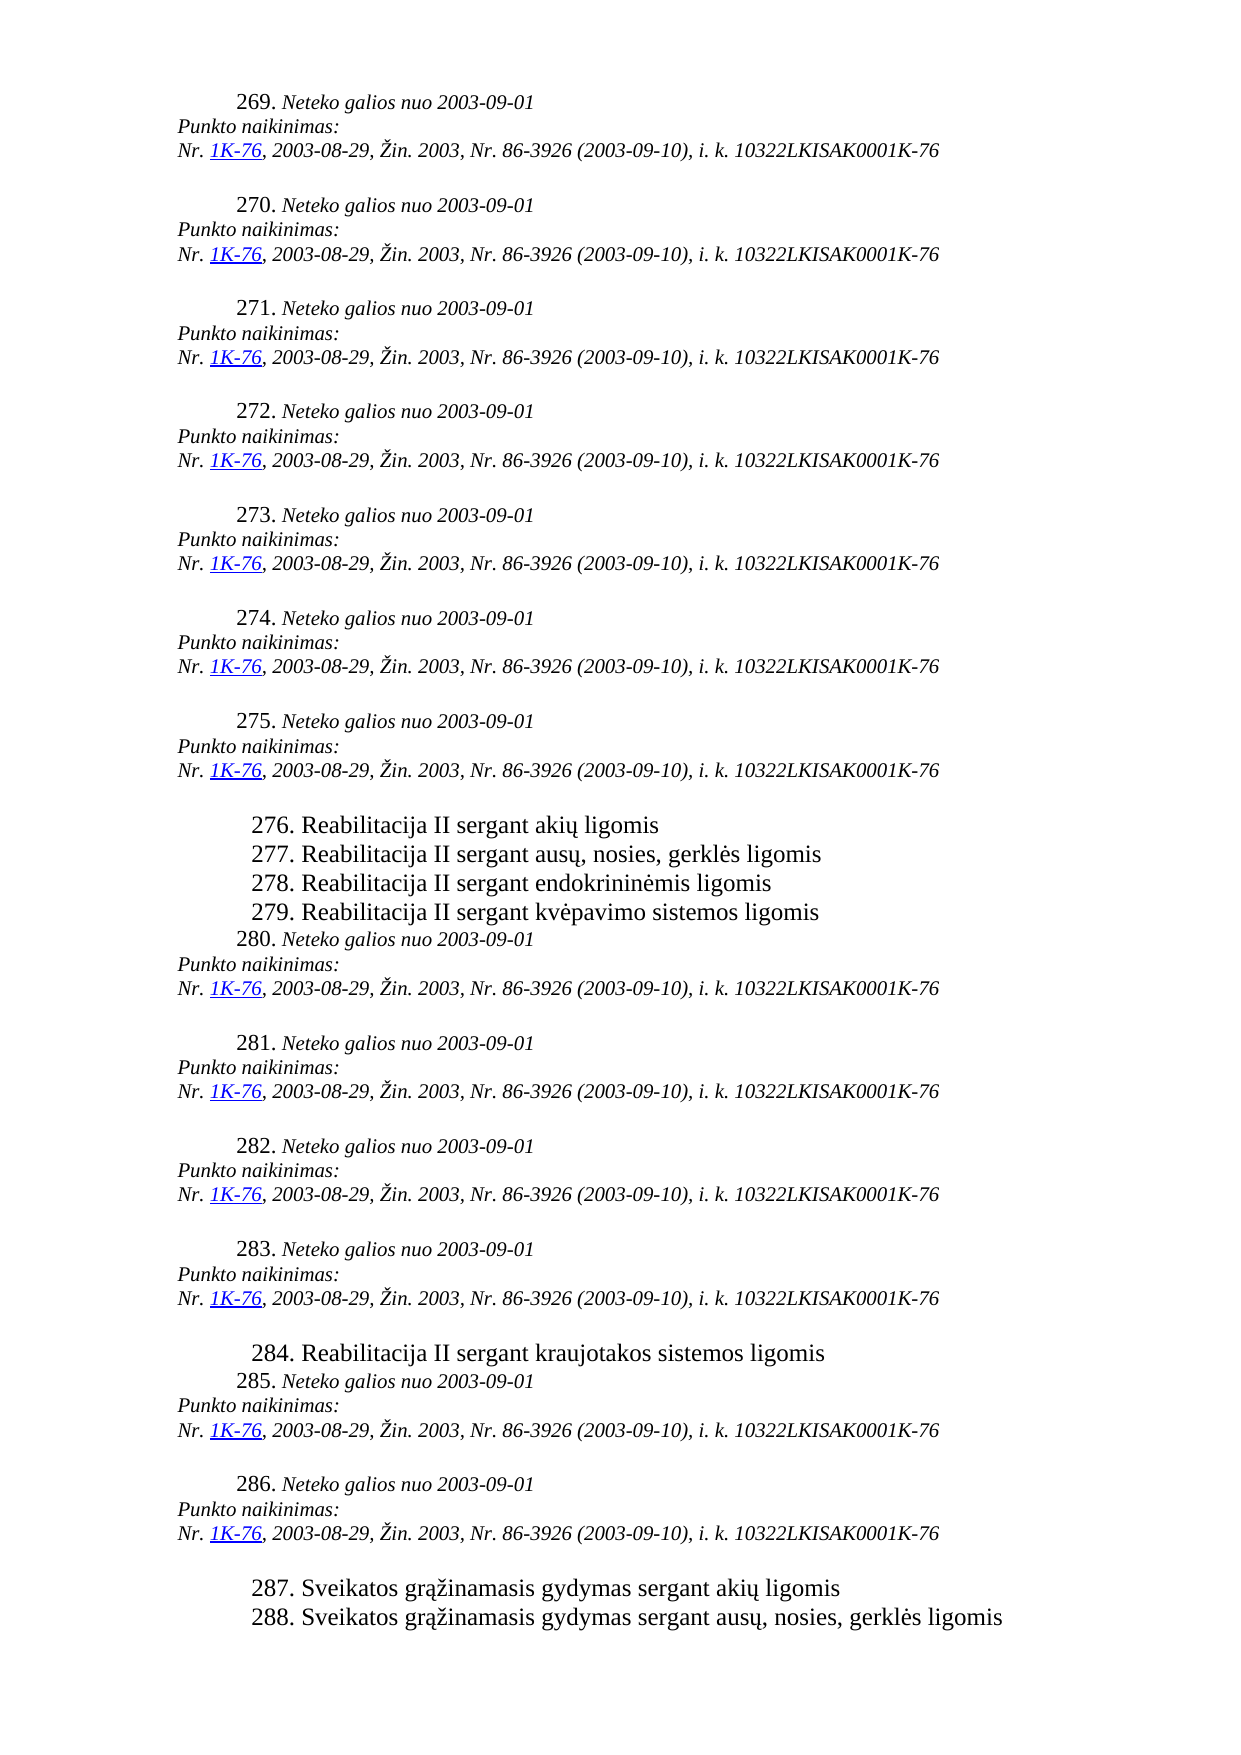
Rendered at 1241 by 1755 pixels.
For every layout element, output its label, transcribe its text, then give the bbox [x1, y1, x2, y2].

text Punkto naikinimas: [177, 527, 1181, 551]
text Punkto naikinimas: [177, 1393, 1181, 1417]
text 271. Neteko galios nuo 2003-09-01 [177, 294, 1181, 321]
text 270. Neteko galios nuo 2003-09-01 [177, 191, 1181, 217]
text Punkto naikinimas: [177, 1261, 1181, 1286]
text 274. Neteko galios nuo 2003-09-01 [177, 604, 1181, 630]
text Nr. 1K-76, 2003-08-29, Žin. 2003, Nr. 86-3926 (2003-09-10), i. k. 10322LKISAK0001K-76 [177, 1521, 1181, 1545]
text 277. Reabilitacija II sergant ausų, nosies, gerklės ligomis [177, 839, 1181, 868]
text Punkto naikinimas: [177, 733, 1181, 758]
text 276. Reabilitacija II sergant akių ligomis [177, 810, 1181, 839]
text 281. Neteko galios nuo 2003-09-01 [177, 1029, 1181, 1055]
text 279. Reabilitacija II sergant kvėpavimo sistemos ligomis [177, 897, 1181, 925]
text 288. Sveikatos grąžinamasis gydymas sergant ausų, nosies, gerklės ligomis [177, 1602, 1181, 1631]
text Punkto naikinimas: [177, 630, 1181, 654]
text Nr. 1K-76, 2003-08-29, Žin. 2003, Nr. 86-3926 (2003-09-10), i. k. 10322LKISAK0001K-76 [177, 654, 1181, 678]
text Punkto naikinimas: [177, 114, 1181, 138]
text 273. Neteko galios nuo 2003-09-01 [177, 501, 1181, 527]
text Nr. 1K-76, 2003-08-29, Žin. 2003, Nr. 86-3926 (2003-09-10), i. k. 10322LKISAK0001K-76 [177, 551, 1181, 575]
text 275. Neteko galios nuo 2003-09-01 [177, 707, 1181, 733]
text 286. Neteko galios nuo 2003-09-01 [177, 1470, 1181, 1497]
text Nr. 1K-76, 2003-08-29, Žin. 2003, Nr. 86-3926 (2003-09-10), i. k. 10322LKISAK0001K-76 [177, 1286, 1181, 1309]
text Punkto naikinimas: [177, 1497, 1181, 1521]
text 269. Neteko galios nuo 2003-09-01 [177, 88, 1181, 114]
text Punkto naikinimas: [177, 1055, 1181, 1079]
text Nr. 1K-76, 2003-08-29, Žin. 2003, Nr. 86-3926 (2003-09-10), i. k. 10322LKISAK0001K-76 [177, 1417, 1181, 1442]
text 285. Neteko galios nuo 2003-09-01 [177, 1367, 1181, 1393]
text Punkto naikinimas: [177, 424, 1181, 448]
text Punkto naikinimas: [177, 1158, 1181, 1182]
text Nr. 1K-76, 2003-08-29, Žin. 2003, Nr. 86-3926 (2003-09-10), i. k. 10322LKISAK0001K-76 [177, 241, 1181, 266]
text 283. Neteko galios nuo 2003-09-01 [177, 1235, 1181, 1261]
text Punkto naikinimas: [177, 952, 1181, 976]
text Punkto naikinimas: [177, 217, 1181, 241]
text 287. Sveikatos grąžinamasis gydymas sergant akių ligomis [177, 1573, 1181, 1602]
text 282. Neteko galios nuo 2003-09-01 [177, 1132, 1181, 1158]
text Nr. 1K-76, 2003-08-29, Žin. 2003, Nr. 86-3926 (2003-09-10), i. k. 10322LKISAK0001K-76 [177, 1079, 1181, 1103]
text Nr. 1K-76, 2003-08-29, Žin. 2003, Nr. 86-3926 (2003-09-10), i. k. 10322LKISAK0001K-76 [177, 758, 1181, 782]
text Nr. 1K-76, 2003-08-29, Žin. 2003, Nr. 86-3926 (2003-09-10), i. k. 10322LKISAK0001K-76 [177, 1182, 1181, 1206]
text 278. Reabilitacija II sergant endokrininėmis ligomis [177, 868, 1181, 897]
text Punkto naikinimas: [177, 321, 1181, 345]
text 280. Neteko galios nuo 2003-09-01 [177, 925, 1181, 952]
text Nr. 1K-76, 2003-08-29, Žin. 2003, Nr. 86-3926 (2003-09-10), i. k. 10322LKISAK0001K-76 [177, 976, 1181, 1000]
text Nr. 1K-76, 2003-08-29, Žin. 2003, Nr. 86-3926 (2003-09-10), i. k. 10322LKISAK0001K-76 [177, 345, 1181, 369]
text Nr. 1K-76, 2003-08-29, Žin. 2003, Nr. 86-3926 (2003-09-10), i. k. 10322LKISAK0001K-76 [177, 138, 1181, 162]
text Nr. 1K-76, 2003-08-29, Žin. 2003, Nr. 86-3926 (2003-09-10), i. k. 10322LKISAK0001K-76 [177, 448, 1181, 472]
text 272. Neteko galios nuo 2003-09-01 [177, 397, 1181, 424]
text 284. Reabilitacija II sergant kraujotakos sistemos ligomis [177, 1338, 1181, 1367]
